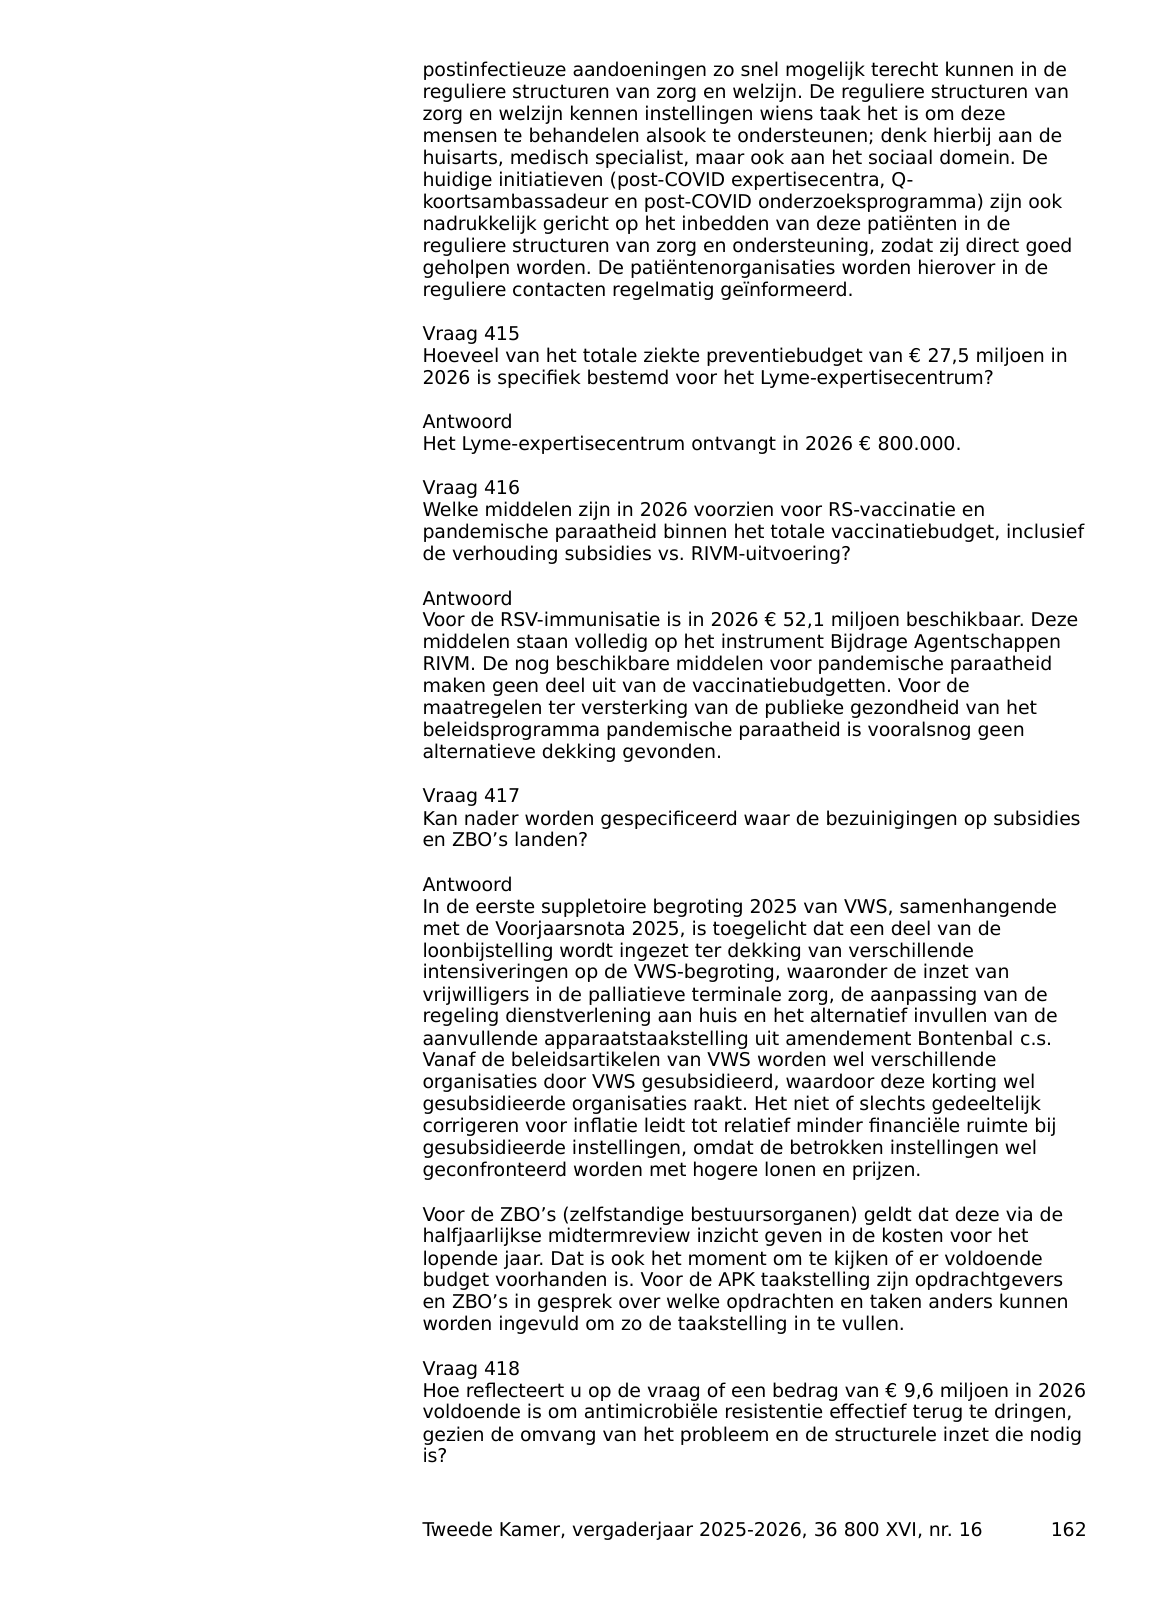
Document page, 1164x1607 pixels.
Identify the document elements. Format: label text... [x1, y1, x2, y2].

text Voor de RSV-immunisatie is in 2026 € 52,1 miljoen beschikbaar. Deze middelen staan volledig op het instrument Bijdrage Agentschappen RIVM. De nog beschikbare middelen voor pandemische paraatheid maken geen deel uit van de vaccinatiebudgetten. Voor de maatregelen ter versterking van de publieke gezondheid van het beleidsprogramma pandemische paraatheid is vooralsnog geen alternatieve dekking gevonden. [422, 609, 1087, 763]
text Het Lyme-expertisecentrum ontvangt in 2026 € 800.000. [422, 433, 1087, 455]
text Vraag 417 [422, 785, 1087, 807]
text Vraag 416 [422, 477, 1087, 499]
text Antwoord [422, 873, 1087, 896]
text Hoe reflecteert u op de vraag of een bedrag van € 9,6 miljoen in 2026 voldoende is om antimicrobiële resistentie effectief terug te dringen, gezien de omvang van het probleem en de structurele inzet die nodig is? [422, 1379, 1087, 1467]
text Antwoord [422, 411, 1087, 433]
text Vraag 415 [422, 323, 1087, 345]
text Antwoord [422, 587, 1087, 609]
text Kan nader worden gespecificeerd waar de bezuinigingen op subsidies en ZBO’s landen? [422, 807, 1087, 851]
text In de eerste suppletoire begroting 2025 van VWS, samenhangende met de Voorjaarsnota 2025, is toegelicht dat een deel van de loonbijstelling wordt ingezet ter dekking van verschillende intensiveringen op de VWS-begroting, waaronder de inzet van vrijwilligers in de palliatieve terminale zorg, de aanpassing van de regeling dienstverlening aan huis en het alternatief invullen van de aanvullende apparaatstaakstelling uit amendement Bontenbal c.s. Vanaf de beleidsartikelen van VWS worden wel verschillende organisaties door VWS gesubsidieerd, waardoor deze korting wel gesubsidieerde organisaties raakt. Het niet of slechts gedeeltelijk corrigeren voor inflatie leidt tot relatief minder financiële ruimte bij gesubsidieerde instellingen, omdat de betrokken instellingen wel geconfronteerd worden met hogere lonen en prijzen. [422, 896, 1087, 1181]
text Vraag 418 [422, 1357, 1087, 1379]
text Welke middelen zijn in 2026 voorzien voor RS-vaccinatie en pandemische paraatheid binnen het totale vaccinatiebudget, inclusief de verhouding subsidies vs. RIVM-uitvoering? [422, 499, 1087, 565]
text Hoeveel van het totale ziekte preventiebudget van € 27,5 miljoen in 2026 is specifiek bestemd voor het Lyme-expertisecentrum? [422, 345, 1087, 389]
text Voor de ZBO’s (zelfstandige bestuursorganen) geldt dat deze via de halfjaarlijkse midtermreview inzicht geven in de kosten voor het lopende jaar. Dat is ook het moment om te kijken of er voldoende budget voorhanden is. Voor de APK taakstelling zijn opdrachtgevers en ZBO’s in gesprek over welke opdrachten en taken anders kunnen worden ingevuld om zo de taakstelling in te vullen. [422, 1203, 1087, 1335]
text postinfectieuze aandoeningen zo snel mogelijk terecht kunnen in de reguliere structuren van zorg en welzijn. De reguliere structuren van zorg en welzijn kennen instellingen wiens taak het is om deze mensen te behandelen alsook te ondersteunen; denk hierbij aan de huisarts, medisch specialist, maar ook aan het sociaal domein. De huidige initiatieven (post-COVID expertisecentra, Q-koortsambassadeur en post-COVID onderzoeksprogramma) zijn ook nadrukkelijk gericht op het inbedden van deze patiënten in de reguliere structuren van zorg en ondersteuning, zodat zij direct goed geholpen worden. De patiëntenorganisaties worden hierover in de reguliere contacten regelmatig geïnformeerd. [422, 59, 1087, 301]
